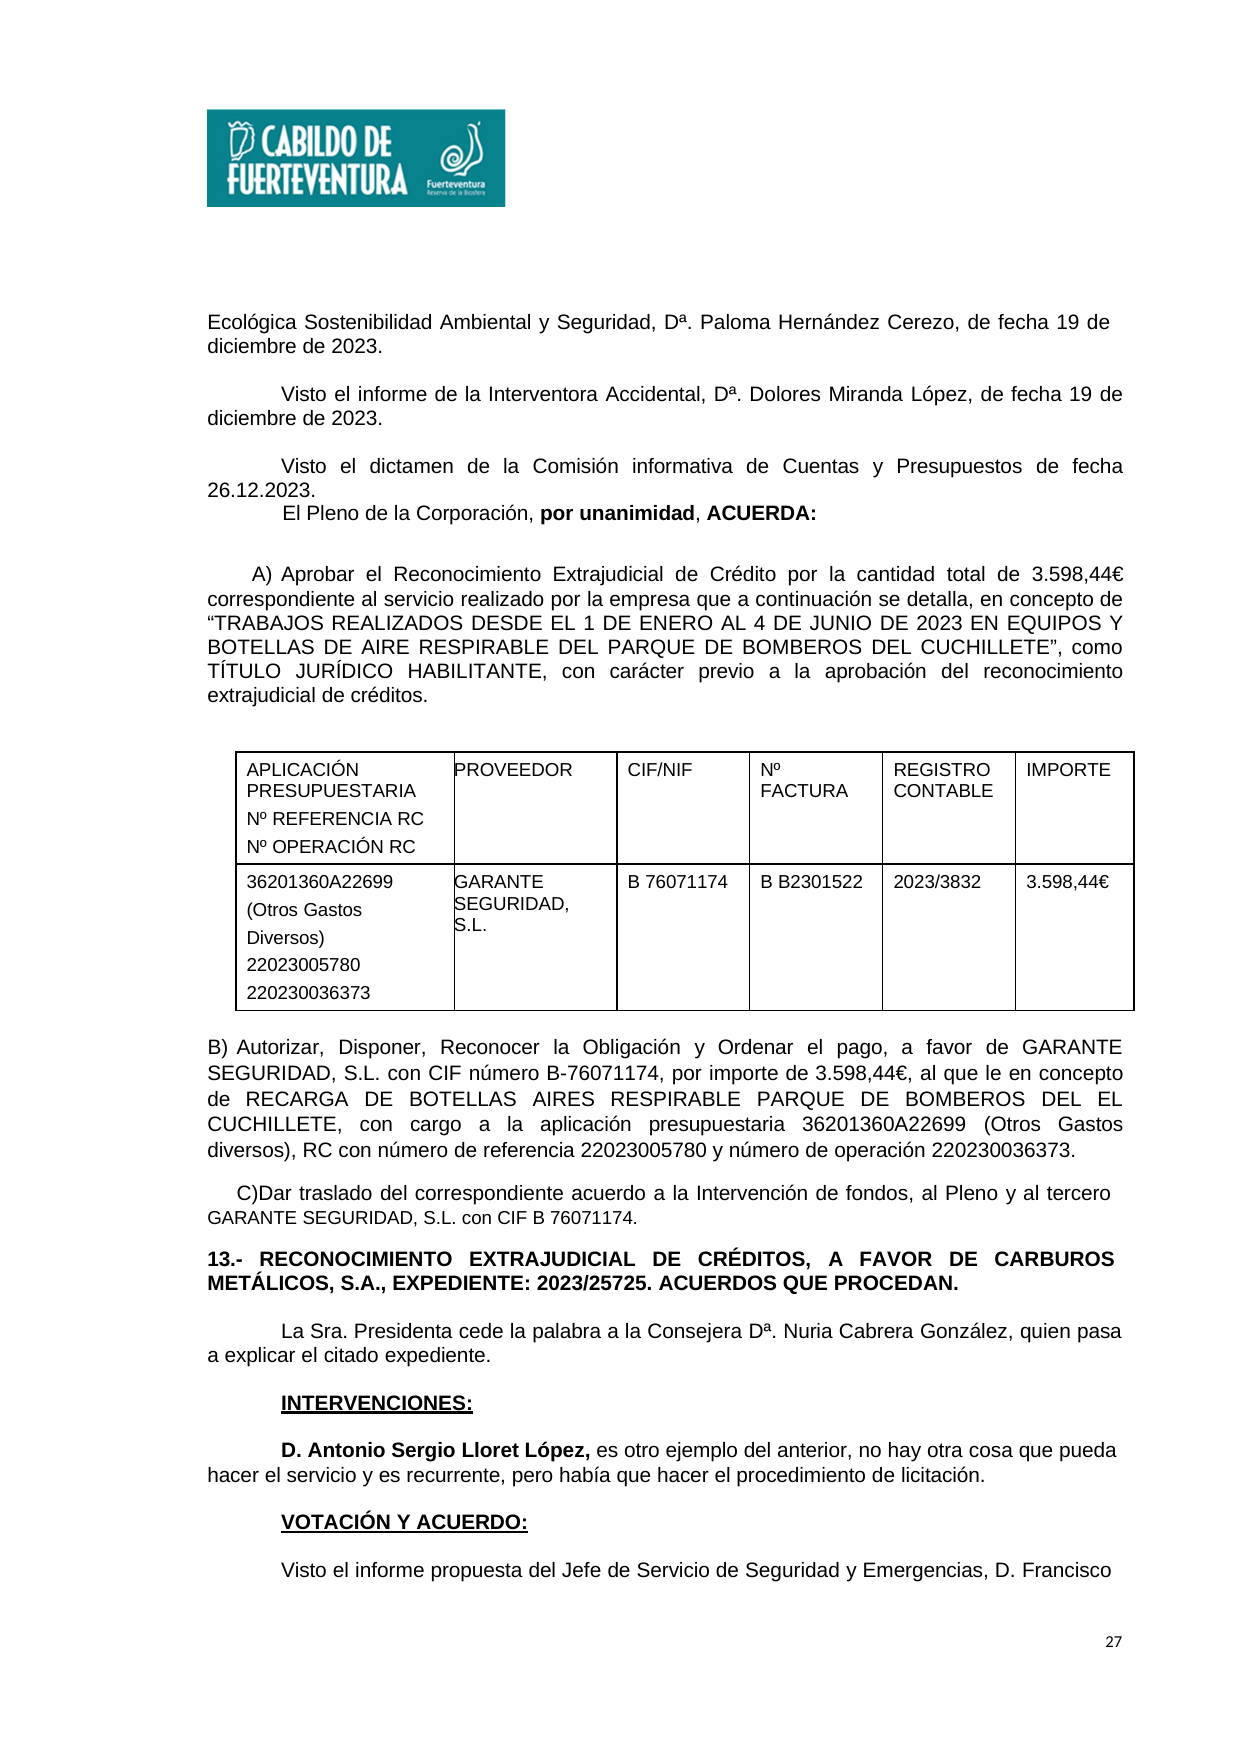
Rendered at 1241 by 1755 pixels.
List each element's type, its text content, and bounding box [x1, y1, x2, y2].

text VOTACIÓN Y ACUERDO: [281, 1510, 1147, 1534]
table_header Nº FACTURA [750, 753, 882, 863]
text Ecológica Sostenibilidad Ambiental y Seguridad, Dª. Paloma Hernández Cerezo, de fecha 19 de diciembre de 2023. [207, 310, 1123, 358]
table_header CIF/NIF [618, 753, 749, 863]
text GARANTE SEGURIDAD, S.L. con CIF B 76071174. [207, 1206, 1147, 1228]
text D. Antonio Sergio Lloret López, es otro ejemplo del anterior, no hay otra cosa que pueda hacer el servicio y es recurrente, pero había que hacer el procedimiento de licitación. [207, 1438, 1123, 1486]
table_header PROVEEDOR [455, 753, 616, 863]
table_cell 36201360A22699 (Otros Gastos Diversos) 22023005780 220230036373 [237, 865, 454, 1010]
table_cell B B2301522 [750, 865, 882, 1010]
text INTERVENCIONES: [281, 1391, 1147, 1414]
table_cell 3.598,44€ [1016, 865, 1133, 1010]
table_cell B 76071174 [618, 865, 749, 1010]
text Visto el informe de la Interventora Accidental, Dª. Dolores Miranda López, de fecha 19 de diciembre de 2023. [207, 382, 1123, 430]
table_cell 2023/3832 [883, 865, 1015, 1010]
list Aprobar el Reconocimiento Extrajudicial de Crédito por la cantidad total de 3.598,44€ correspondiente al servicio realizado por la empresa que a continuación se detalla, en concepto de “TRABAJOS REALIZADOS DESDE EL 1 DE ENERO AL 4 DE JUNIO DE 2023 EN EQUIPOS Y BOTELLAS DE AIRE RESPIRABLE DEL PARQUE DE BOMBEROS DEL CUCHILLETE”, como TÍTULO JURÍDICO HABILITANTE, con carácter previo a la aprobación del reconocimiento extrajudicial de créditos. [178, 562, 1123, 707]
text La Sra. Presidenta cede la palabra a la Consejera Dª. Nuria Cabrera González, quien pasa a explicar el citado expediente. [207, 1319, 1123, 1367]
table_header IMPORTE [1016, 753, 1133, 863]
text C)Dar traslado del correspondiente acuerdo a la Intervención de fondos, al Pleno y al tercero [236, 1181, 1147, 1204]
text Visto el dictamen de la Comisión informativa de Cuentas y Presupuestos de fecha 26.12.2023. [207, 454, 1123, 502]
list Autorizar, Disponer, Reconocer la Obligación y Ordenar el pago, a favor de GARANTE SEGURIDAD, S.L. con CIF número B-76071174, por importe de 3.598,44€, al que le en concepto de RECARGA DE BOTELLAS AIRES RESPIRABLE PARQUE DE BOMBEROS DEL EL CUCHILLETE, con cargo a la aplicación presupuestaria 36201360A22699 (Otros Gastos diversos), RC con número de referencia 22023005780 y número de operación 220230036373. [178, 1035, 1123, 1162]
table_header APLICACIÓN PRESUPUESTARIA Nº REFERENCIA RC Nº OPERACIÓN RC [237, 753, 454, 863]
table_header REGISTRO CONTABLE [883, 753, 1015, 863]
text Visto el informe propuesta del Jefe de Servicio de Seguridad y Emergencias, D. Francisco [281, 1558, 1147, 1582]
text El Pleno de la Corporación, por unanimidad, ACUERDA: [282, 502, 1147, 526]
table_cell GARANTE SEGURIDAD, S.L. [455, 865, 616, 1010]
text 13.- RECONOCIMIENTO EXTRAJUDICIAL DE CRÉDITOS, A FAVOR DE CARBUROS METÁLICOS, S.A., EXPEDIENTE: 2023/25725. ACUERDOS QUE PROCEDAN. [207, 1246, 1123, 1294]
